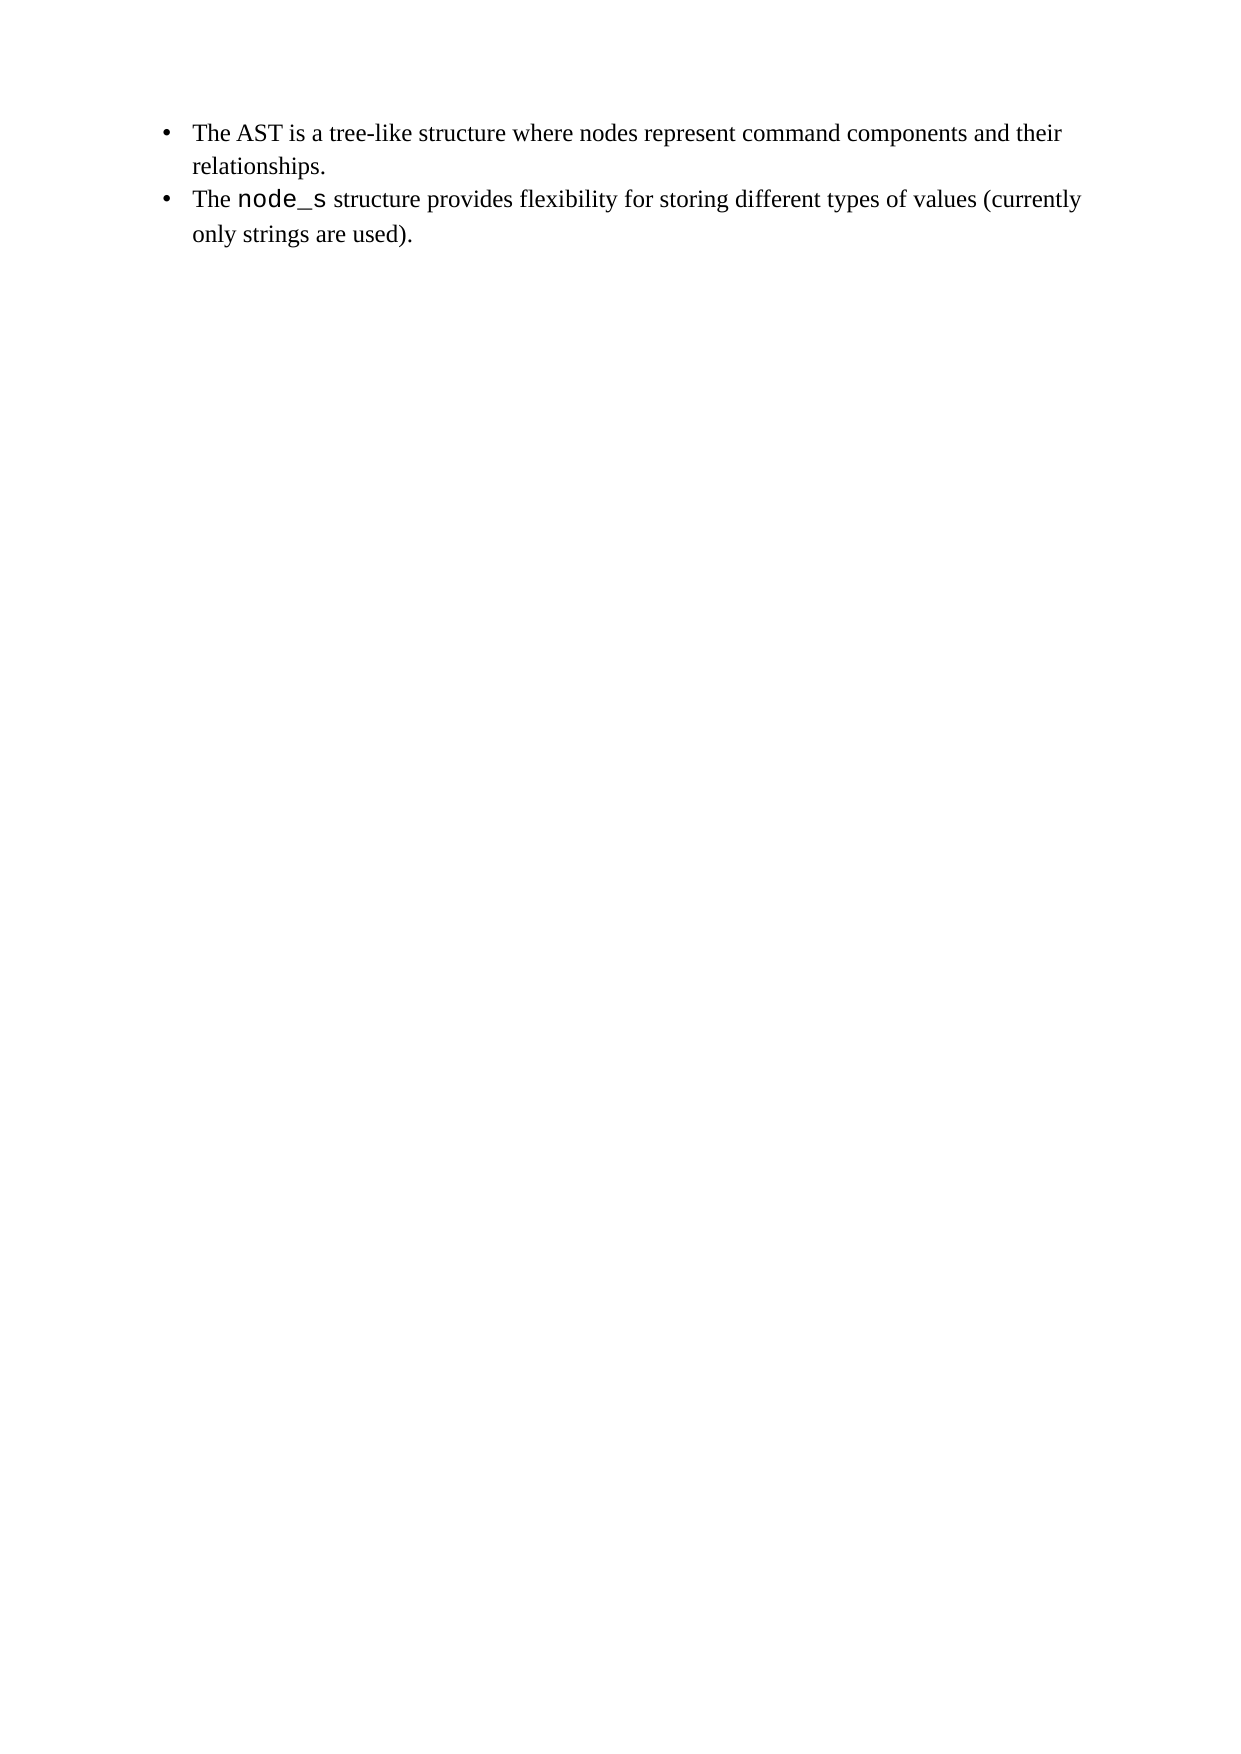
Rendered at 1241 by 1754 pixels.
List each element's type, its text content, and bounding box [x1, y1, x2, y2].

list The node_s structure provides flexibility for storing different types of values (currently only strings are used). [162, 184, 1122, 248]
list The AST is a tree-like structure where nodes represent command components and their relationships. [162, 118, 1122, 180]
